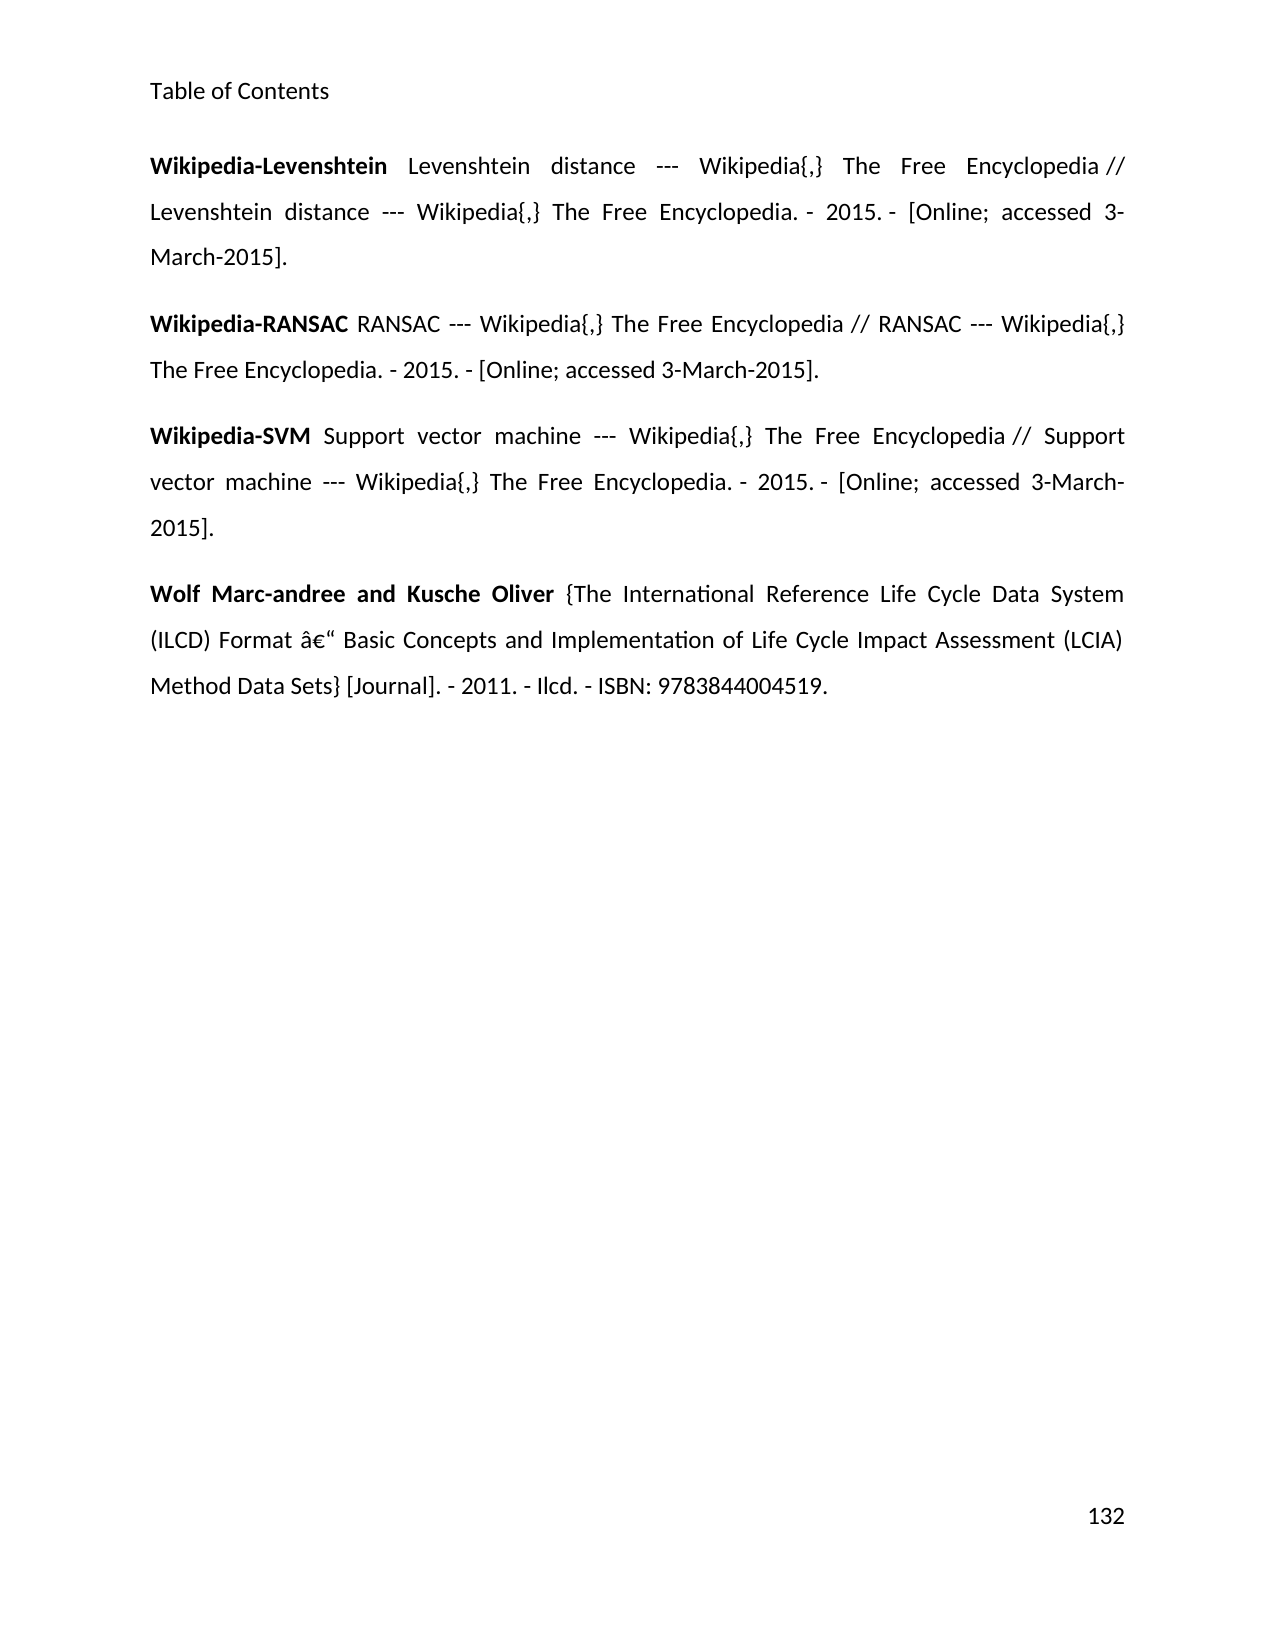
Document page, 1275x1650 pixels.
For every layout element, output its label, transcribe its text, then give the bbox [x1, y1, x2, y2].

text Wikipedia-SVM Support vector machine --- Wikipedia{,} The Free Encyclopedia // Support vector machine --- Wikipedia{,} The Free Encyclopedia. - 2015. - [Online; accessed 3-March-2015]. [150, 420, 1125, 542]
text Wolf Marc-andree and Kusche Oliver {The International Reference Life Cycle Data System (ILCD) Format â€“ Basic Concepts and Implementation of Life Cycle Impact Assessment (LCIA) Method Data Sets} [Journal]. - 2011. - Ilcd. - ISBN: 9783844004519. [150, 578, 1125, 700]
text Wikipedia-Levenshtein Levenshtein distance --- Wikipedia{,} The Free Encyclopedia // Levenshtein distance --- Wikipedia{,} The Free Encyclopedia. - 2015. - [Online; accessed 3-March-2015]. [150, 150, 1125, 272]
text Wikipedia-RANSAC RANSAC --- Wikipedia{,} The Free Encyclopedia // RANSAC --- Wikipedia{,} The Free Encyclopedia. - 2015. - [Online; accessed 3-March-2015]. [150, 308, 1125, 384]
